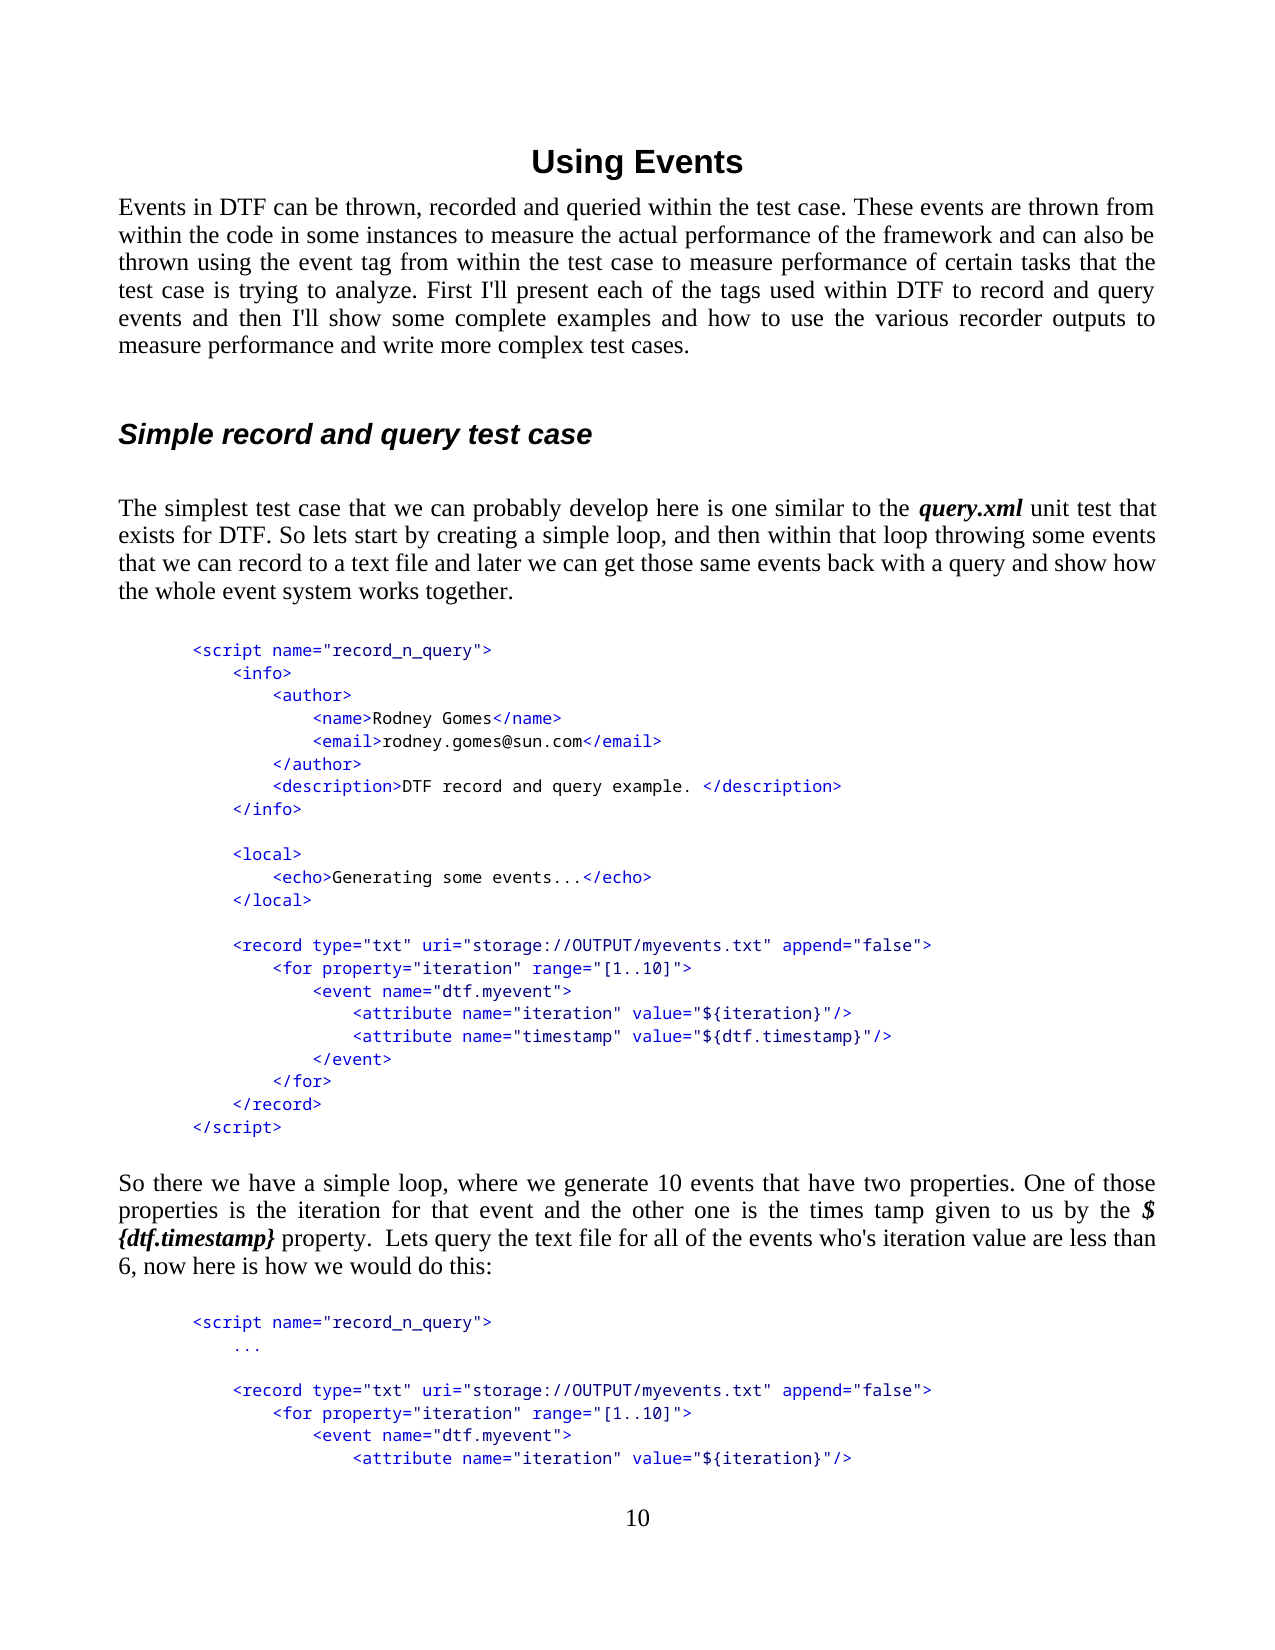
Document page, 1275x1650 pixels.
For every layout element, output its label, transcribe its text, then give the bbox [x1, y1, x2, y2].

text <author> [192, 684, 1157, 707]
text <event name="dtf.myevent"> [192, 1424, 1157, 1447]
text </record> [192, 1093, 1157, 1115]
text <for property="iteration" range="[1..10]"> [192, 1401, 1157, 1424]
text ... [192, 1333, 1157, 1356]
text <attribute name="iteration" value="${iteration}"/> [192, 1002, 1157, 1024]
text <attribute name="timestamp" value="${dtf.timestamp}"/> [192, 1024, 1157, 1047]
text <echo>Generating some events...</echo> [192, 866, 1157, 888]
text <attribute name="iteration" value="${iteration}"/> [192, 1447, 1157, 1469]
text <name>Rodney Gomes</name> [192, 707, 1157, 729]
text </script> [192, 1115, 1157, 1138]
subtitle Simple record and query test case [118, 418, 1157, 451]
text The simplest test case that we can probably develop here is one similar to the query.xml unit test that exists for DTF. So lets start by creating a simple loop, and then within that loop throwing some events that we can record to a text file and later we can get those same events back with a query and show how the whole event system works together. [118, 494, 1157, 605]
text <event name="dtf.myevent"> [192, 979, 1157, 1002]
text <description>DTF record and query example. </description> [192, 775, 1157, 797]
text <for property="iteration" range="[1..10]"> [192, 956, 1157, 979]
text </local> [192, 888, 1157, 911]
text <record type="txt" uri="storage://OUTPUT/myevents.txt" append="false"> [192, 934, 1157, 956]
text </info> [192, 797, 1157, 820]
text </author> [192, 752, 1157, 775]
text <info> [192, 661, 1157, 684]
text <script name="record_n_query"> [192, 638, 1157, 661]
text <record type="txt" uri="storage://OUTPUT/myevents.txt" append="false"> [192, 1378, 1157, 1401]
text So there we have a simple loop, where we generate 10 events that have two properties. One of those properties is the iteration for that event and the other one is the times tamp given to us by the ${dtf.timestamp} property. Lets query the text file for all of the events who's iteration value are less than 6, now here is how we would do this: [118, 1169, 1157, 1280]
text Events in DTF can be thrown, recorded and queried within the test case. These events are thrown from within the code in some instances to measure the actual performance of the framework and can also be thrown using the event tag from within the test case to measure performance of certain tasks that the test case is trying to analyze. First I'll present each of the tags used within DTF to record and query events and then I'll show some complete examples and how to use the various recorder outputs to measure performance and write more complex test cases. [118, 193, 1157, 359]
text <script name="record_n_query"> [192, 1310, 1157, 1333]
text <email>rodney.gomes@sun.com</email> [192, 729, 1157, 752]
text <local> [192, 843, 1157, 866]
subtitle Using Events [118, 143, 1157, 181]
text </for> [192, 1070, 1157, 1093]
text </event> [192, 1047, 1157, 1070]
